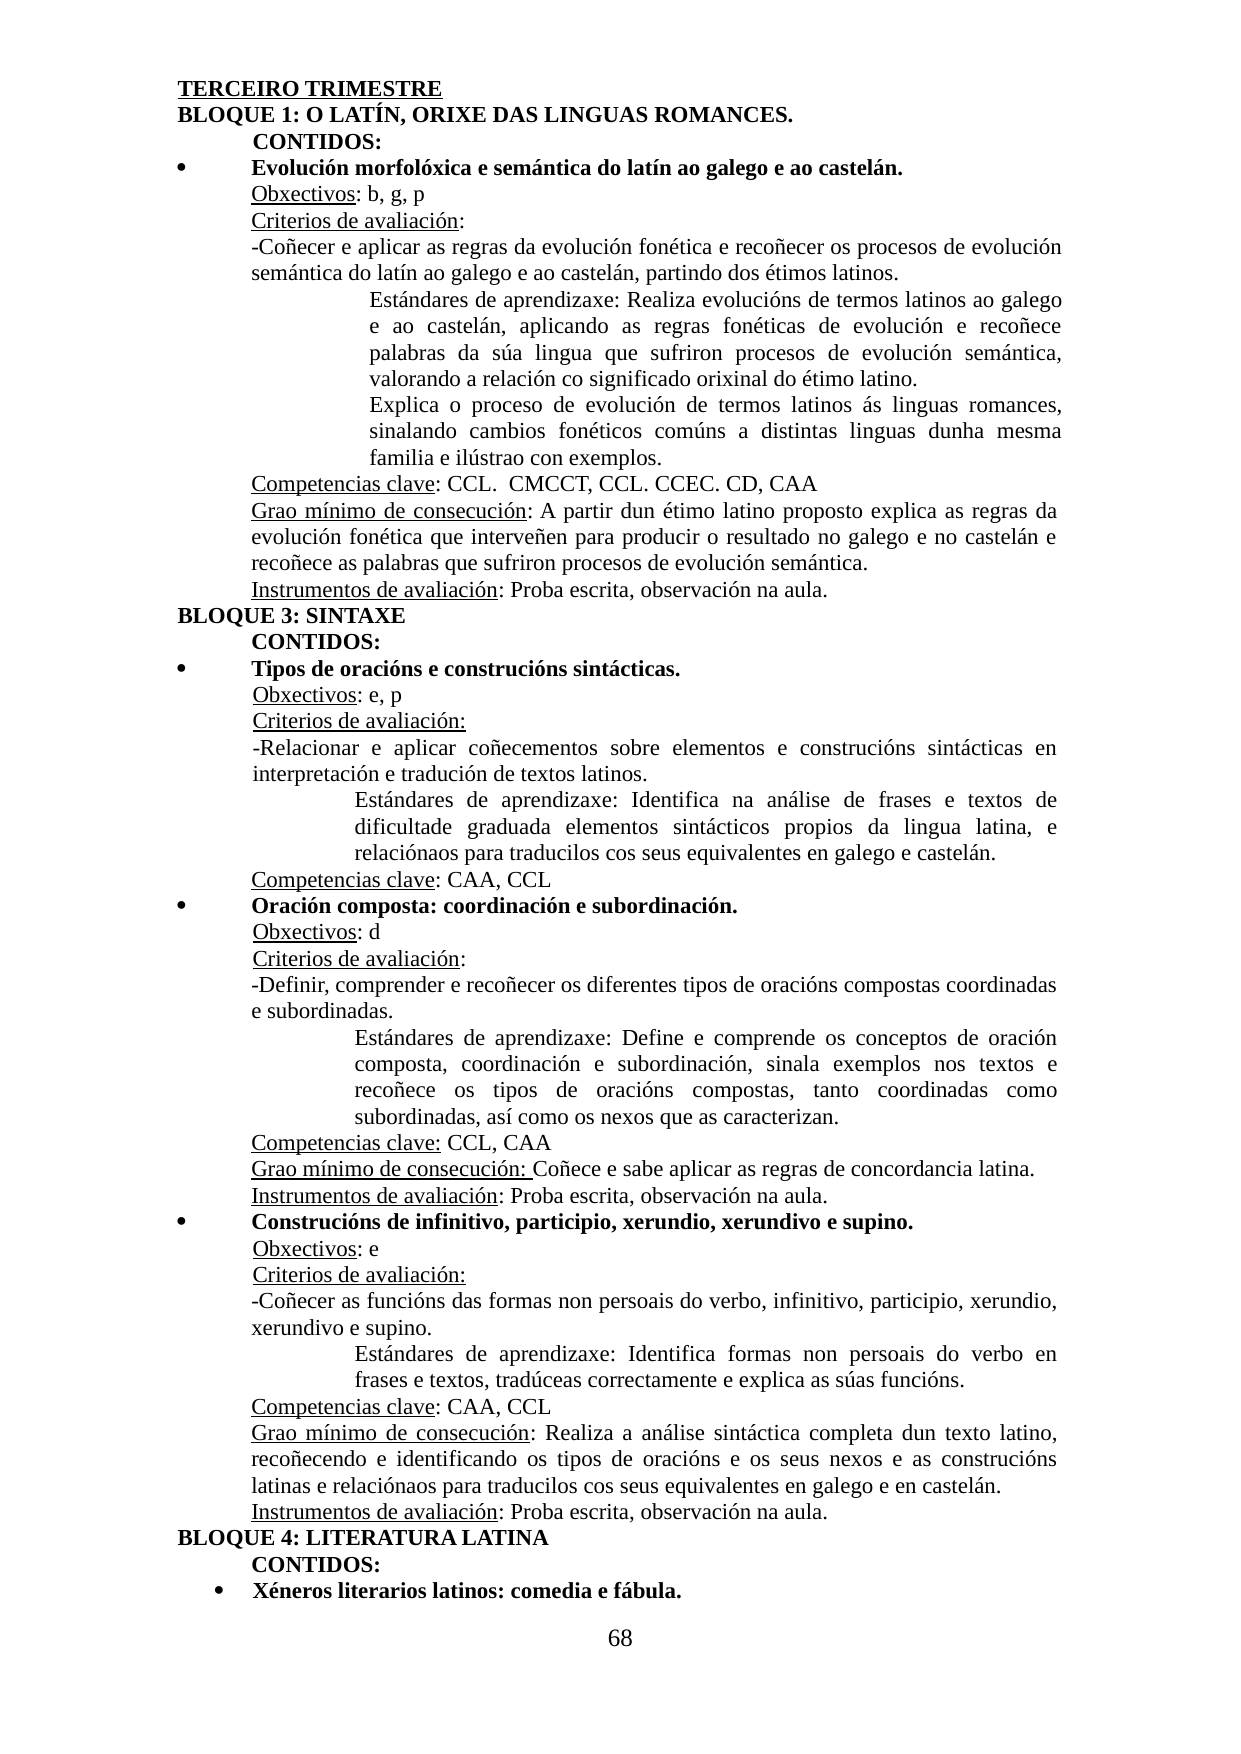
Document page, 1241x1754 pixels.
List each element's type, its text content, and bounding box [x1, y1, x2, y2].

list Oración composta: coordinación e subordinación. [177, 892, 1058, 918]
text Competencias clave: CCL, CAA [251, 1129, 1058, 1156]
text Criterios de avaliación: [177, 207, 1058, 233]
text BLOQUE 3: SINTAXE [177, 602, 1058, 628]
text -Definir, comprender e recoñecer os diferentes tipos de oracións compostas coordinadas e subordinadas. [251, 971, 1058, 1024]
text Competencias clave: CAA, CCL [177, 866, 1058, 892]
text -Coñecer as funcións das formas non persoais do verbo, infinitivo, participio, xerundio, xerundivo e supino. [251, 1287, 1058, 1340]
text Criterios de avaliación: [252, 945, 1058, 971]
list Xéneros literarios latinos: comedia e fábula. [215, 1577, 1063, 1603]
text Instrumentos de avaliación: Proba escrita, observación na aula. [251, 576, 1058, 602]
text Grao mínimo de consecución: A partir dun étimo latino proposto explica as regras da evolución fonética que interveñen para producir o resultado no galego e no castelán e recoñece as palabras que sufriron procesos de evolución semántica. [251, 497, 1058, 576]
text Obxectivos: e [252, 1234, 1058, 1261]
text Estándares de aprendizaxe: Identifica na análise de frases e textos de dificultade graduada elementos sintácticos propios da lingua latina, e relaciónaos para traducilos cos seus equivalentes en galego e castelán. [354, 787, 1058, 866]
text Estándares de aprendizaxe: Realiza evolucións de termos latinos ao galego e ao castelán, aplicando as regras fonéticas de evolución e recoñece palabras da súa lingua que sufriron procesos de evolución semántica, valorando a relación co significado orixinal do étimo latino. [369, 286, 1063, 391]
text CONTIDOS: [177, 628, 1058, 655]
text TERCEIRO TRIMESTRE [177, 75, 1058, 101]
text BLOQUE 4: LITERATURA LATINA [177, 1524, 1063, 1551]
text Obxectivos: b, g, p [177, 180, 1058, 207]
text BLOQUE 1: O LATÍN, ORIXE DAS LINGUAS ROMANCES. [177, 101, 1058, 128]
text Obxectivos: e, p [252, 681, 1058, 707]
list Evolución morfolóxica e semántica do latín ao galego e ao castelán. [177, 154, 1058, 180]
text Explica o proceso de evolución de termos latinos ás linguas romances, sinalando cambios fonéticos comúns a distintas linguas dunha mesma familia e ilústrao con exemplos. [369, 391, 1063, 470]
text Grao mínimo de consecución: Realiza a análise sintáctica completa dun texto latino, recoñecendo e identificando os tipos de oracións e os seus nexos e as construcións latinas e relaciónaos para traducilos cos seus equivalentes en galego e en castelán. [251, 1419, 1058, 1498]
text Competencias clave: CAA, CCL [177, 1393, 1058, 1419]
text CONTIDOS: [177, 1551, 1058, 1577]
text Instrumentos de avaliación: Proba escrita, observación na aula. [251, 1498, 1058, 1524]
text Criterios de avaliación: [252, 707, 1058, 734]
text Estándares de aprendizaxe: Define e comprende os conceptos de oración composta, coordinación e subordinación, sinala exemplos nos textos e recoñece os tipos de oracións compostas, tanto coordinadas como subordinadas, así como os nexos que as caracterizan. [354, 1024, 1058, 1129]
text -Coñecer e aplicar as regras da evolución fonética e recoñecer os procesos de evolución semántica do latín ao galego e ao castelán, partindo dos étimos latinos. [251, 233, 1063, 286]
list Construcións de infinitivo, participio, xerundio, xerundivo e supino. [177, 1208, 1058, 1234]
list Tipos de oracións e construcións sintácticas. [177, 655, 1058, 681]
text CONTIDOS: [252, 128, 1058, 154]
text Obxectivos: d [252, 918, 1058, 945]
text -Relacionar e aplicar coñecementos sobre elementos e construcións sintácticas en interpretación e tradución de textos latinos. [252, 734, 1058, 787]
text Estándares de aprendizaxe: Identifica formas non persoais do verbo en frases e textos, tradúceas correctamente e explica as súas funcións. [354, 1340, 1058, 1393]
text Instrumentos de avaliación: Proba escrita, observación na aula. [251, 1182, 1058, 1208]
text Competencias clave: CCL. CMCCT, CCL. CCEC. CD, CAA [177, 470, 1058, 497]
text Criterios de avaliación: [252, 1261, 1058, 1287]
text Grao mínimo de consecución: Coñece e sabe aplicar as regras de concordancia latina. [251, 1156, 1058, 1182]
